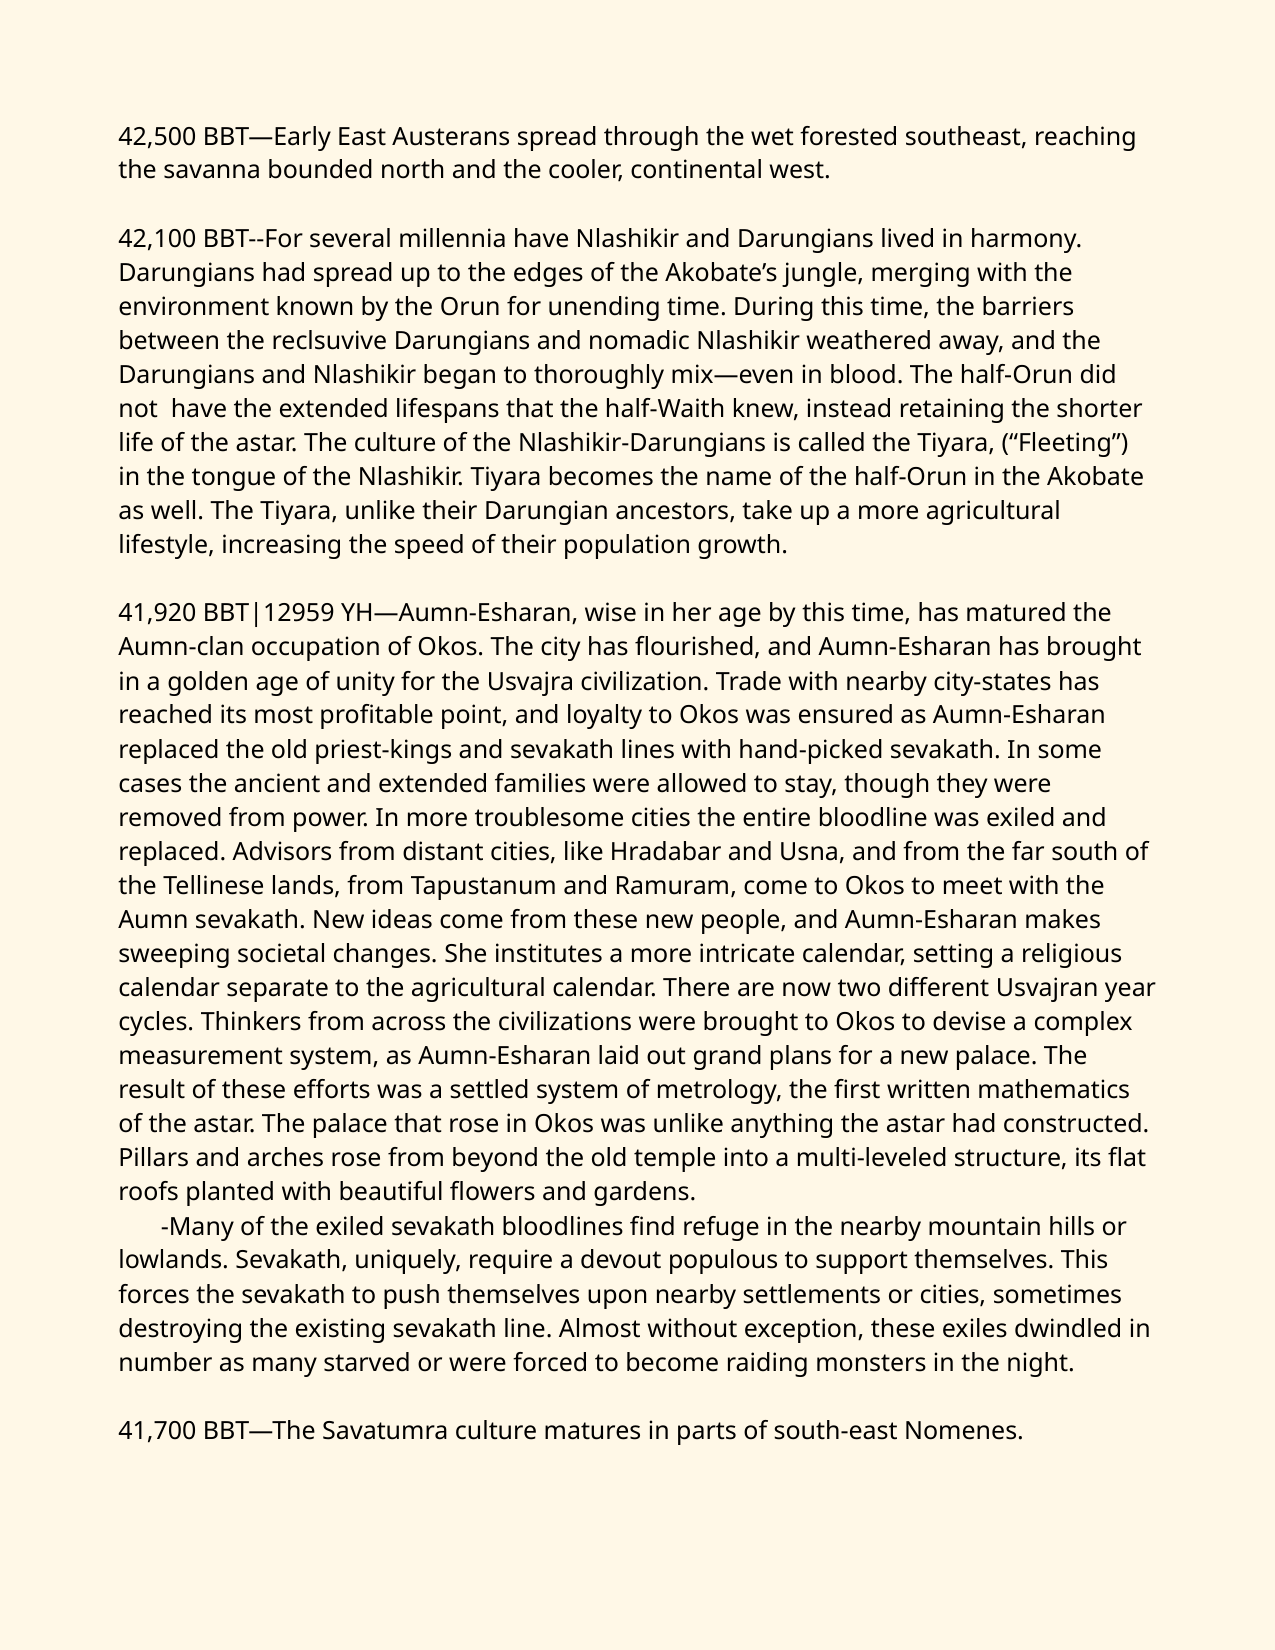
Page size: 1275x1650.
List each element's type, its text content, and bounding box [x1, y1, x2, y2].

text 41,920 BBT|12959 YH—Aumn-Esharan, wise in her age by this time, has matured the Aumn-clan occupation of Okos. The city has flourished, and Aumn-Esharan has brought in a golden age of unity for the Usvajra civilization. Trade with nearby city-states has reached its most profitable point, and loyalty to Okos was ensured as Aumn-Esharan replaced the old priest-kings and sevakath lines with hand-picked sevakath. In some cases the ancient and extended families were allowed to stay, though they were removed from power. In more troublesome cities the entire bloodline was exiled and replaced. Advisors from distant cities, like Hradabar and Usna, and from the far south of the Tellinese lands, from Tapustanum and Ramuram, come to Okos to meet with the Aumn sevakath. New ideas come from these new people, and Aumn-Esharan makes sweeping societal changes. She institutes a more intricate calendar, setting a religious calendar separate to the agricultural calendar. There are now two different Usvajran year cycles. Thinkers from across the civilizations were brought to Okos to devise a complex measurement system, as Aumn-Esharan laid out grand plans for a new palace. The result of these efforts was a settled system of metrology, the first written mathematics of the astar. The palace that rose in Okos was unlike anything the astar had constructed. Pillars and arches rose from beyond the old temple into a multi-leveled structure, its flat roofs planted with beautiful flowers and gardens. [118, 595, 1157, 1208]
text 42,100 BBT--For several millennia have Nlashikir and Darungians lived in harmony. Darungians had spread up to the edges of the Akobate’s jungle, merging with the environment known by the Orun for unending time. During this time, the barriers between the reclsuvive Darungians and nomadic Nlashikir weathered away, and the Darungians and Nlashikir began to thoroughly mix—even in blood. The half-Orun did not have the extended lifespans that the half-Waith knew, instead retaining the shorter life of the astar. The culture of the Nlashikir-Darungians is called the Tiyara, (“Fleeting”) in the tongue of the Nlashikir. Tiyara becomes the name of the half-Orun in the Akobate as well. The Tiyara, unlike their Darungian ancestors, take up a more agricultural lifestyle, increasing the speed of their population growth. [118, 220, 1157, 561]
text 41,700 BBT—The Savatumra culture matures in parts of south-east Nomenes. [118, 1412, 1157, 1447]
text -Many of the exiled sevakath bloodlines find refuge in the nearby mountain hills or lowlands. Sevakath, uniquely, require a devout populous to support themselves. This forces the sevakath to push themselves upon nearby settlements or cities, sometimes destroying the existing sevakath line. Almost without exception, these exiles dwindled in number as many starved or were forced to become raiding monsters in the night. [118, 1208, 1157, 1378]
text 42,500 BBT—Early East Austerans spread through the wet forested southeast, reaching the savanna bounded north and the cooler, continental west. [118, 118, 1157, 186]
